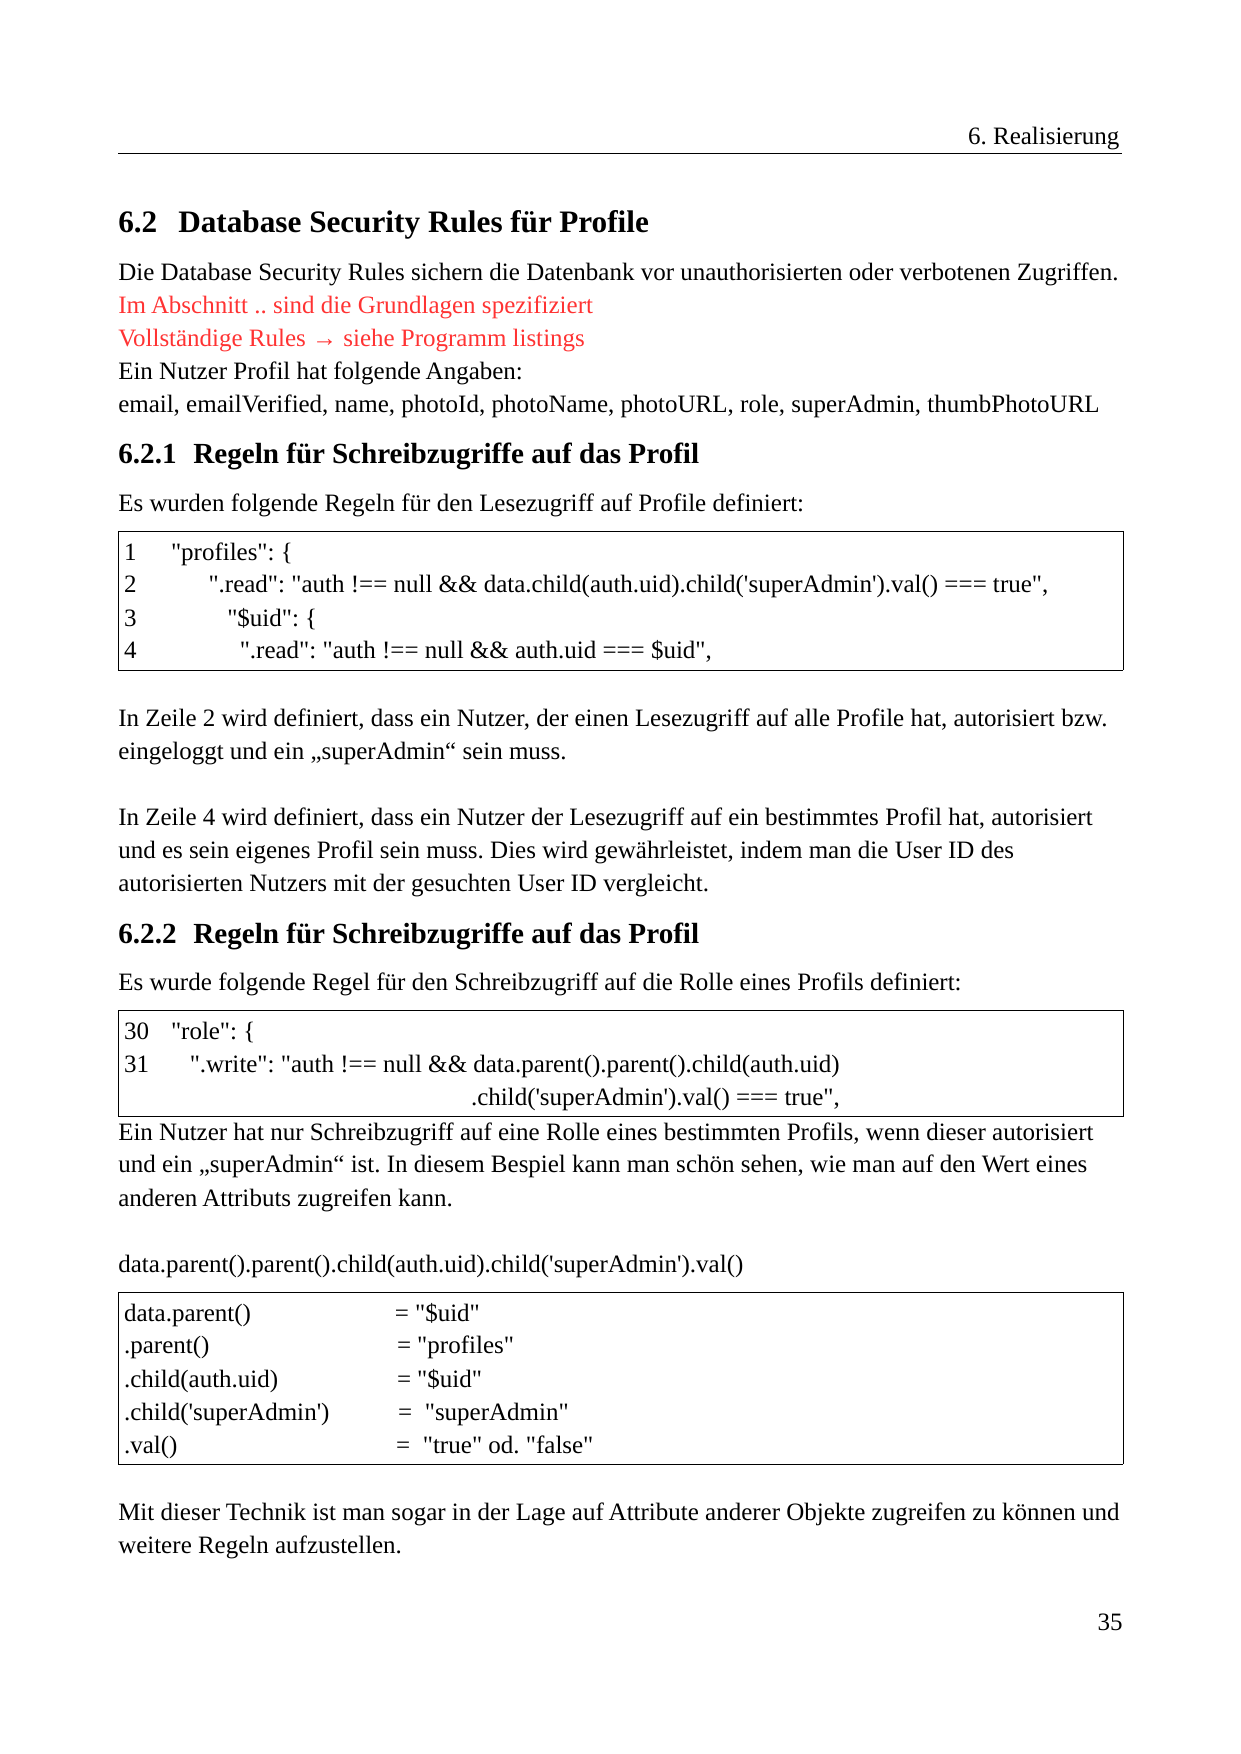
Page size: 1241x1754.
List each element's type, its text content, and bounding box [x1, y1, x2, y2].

text Es wurde folgende Regel für den Schreibzugriff auf die Rolle eines Profils definiert: [118, 967, 1122, 996]
text Vollständige Rules → siehe Programm listings [118, 323, 1122, 352]
table_header 30 31 [119, 1011, 165, 1116]
subtitle Regeln für Schreibzugriffe auf das Profil [118, 437, 1122, 470]
text In Zeile 2 wird definiert, dass ein Nutzer, der einen Lesezugriff auf alle Profile hat, autorisiert bzw. eingeloggt und ein „superAdmin“ sein muss. [118, 703, 1122, 765]
text email, emailVerified, name, photoId, photoName, photoURL, role, superAdmin, thumbPhotoURL [118, 389, 1122, 418]
text Im Abschnitt .. sind die Grundlagen spezifiziert [118, 290, 1122, 319]
text In Zeile 4 wird definiert, dass ein Nutzer der Lesezugriff auf ein bestimmtes Profil hat, autorisiert und es sein eigenes Profil sein muss. Dies wird gewährleistet, indem man die User ID des autorisierten Nutzers mit der gesuchten User ID vergleicht. [118, 802, 1122, 897]
table_header "role": { ".write": "auth !== null && data.parent().parent().child(auth.uid) .child('superAdmin').val() === true", [165, 1011, 1123, 1116]
text Es wurden folgende Regeln für den Lesezugriff auf Profile definiert: [118, 488, 1122, 516]
table_header "profiles": { ".read": "auth !== null && data.child(auth.uid).child('superAdmin').val() === true", "$uid": { ".read": "auth !== null && auth.uid === $uid", [165, 532, 1123, 670]
subtitle Regeln für Schreibzugriffe auf das Profil [118, 916, 1122, 949]
text Die Database Security Rules sichern die Datenbank vor unauthorisierten oder verbotenen Zugriffen. [118, 257, 1122, 286]
table_header data.parent() = "$uid" .parent() = "profiles" .child(auth.uid) = "$uid" .child('superAdmin') = "superAdmin" .val() = "true" od. "false" [119, 1293, 1123, 1464]
text Ein Nutzer hat nur Schreibzugriff auf eine Rolle eines bestimmten Profils, wenn dieser autorisiert und ein „superAdmin“ ist. In diesem Bespiel kann man schön sehen, wie man auf den Wert eines anderen Attributs zugreifen kann. [118, 1117, 1122, 1211]
text Ein Nutzer Profil hat folgende Angaben: [118, 356, 1122, 385]
subtitle Database Security Rules für Profile [118, 203, 1122, 239]
table_header 1 2 3 4 [119, 532, 165, 670]
text data.parent().parent().child(auth.uid).child('superAdmin').val() [118, 1249, 1122, 1277]
text Mit dieser Technik ist man sogar in der Lage auf Attribute anderer Objekte zugreifen zu können und weitere Regeln aufzustellen. [118, 1497, 1122, 1559]
